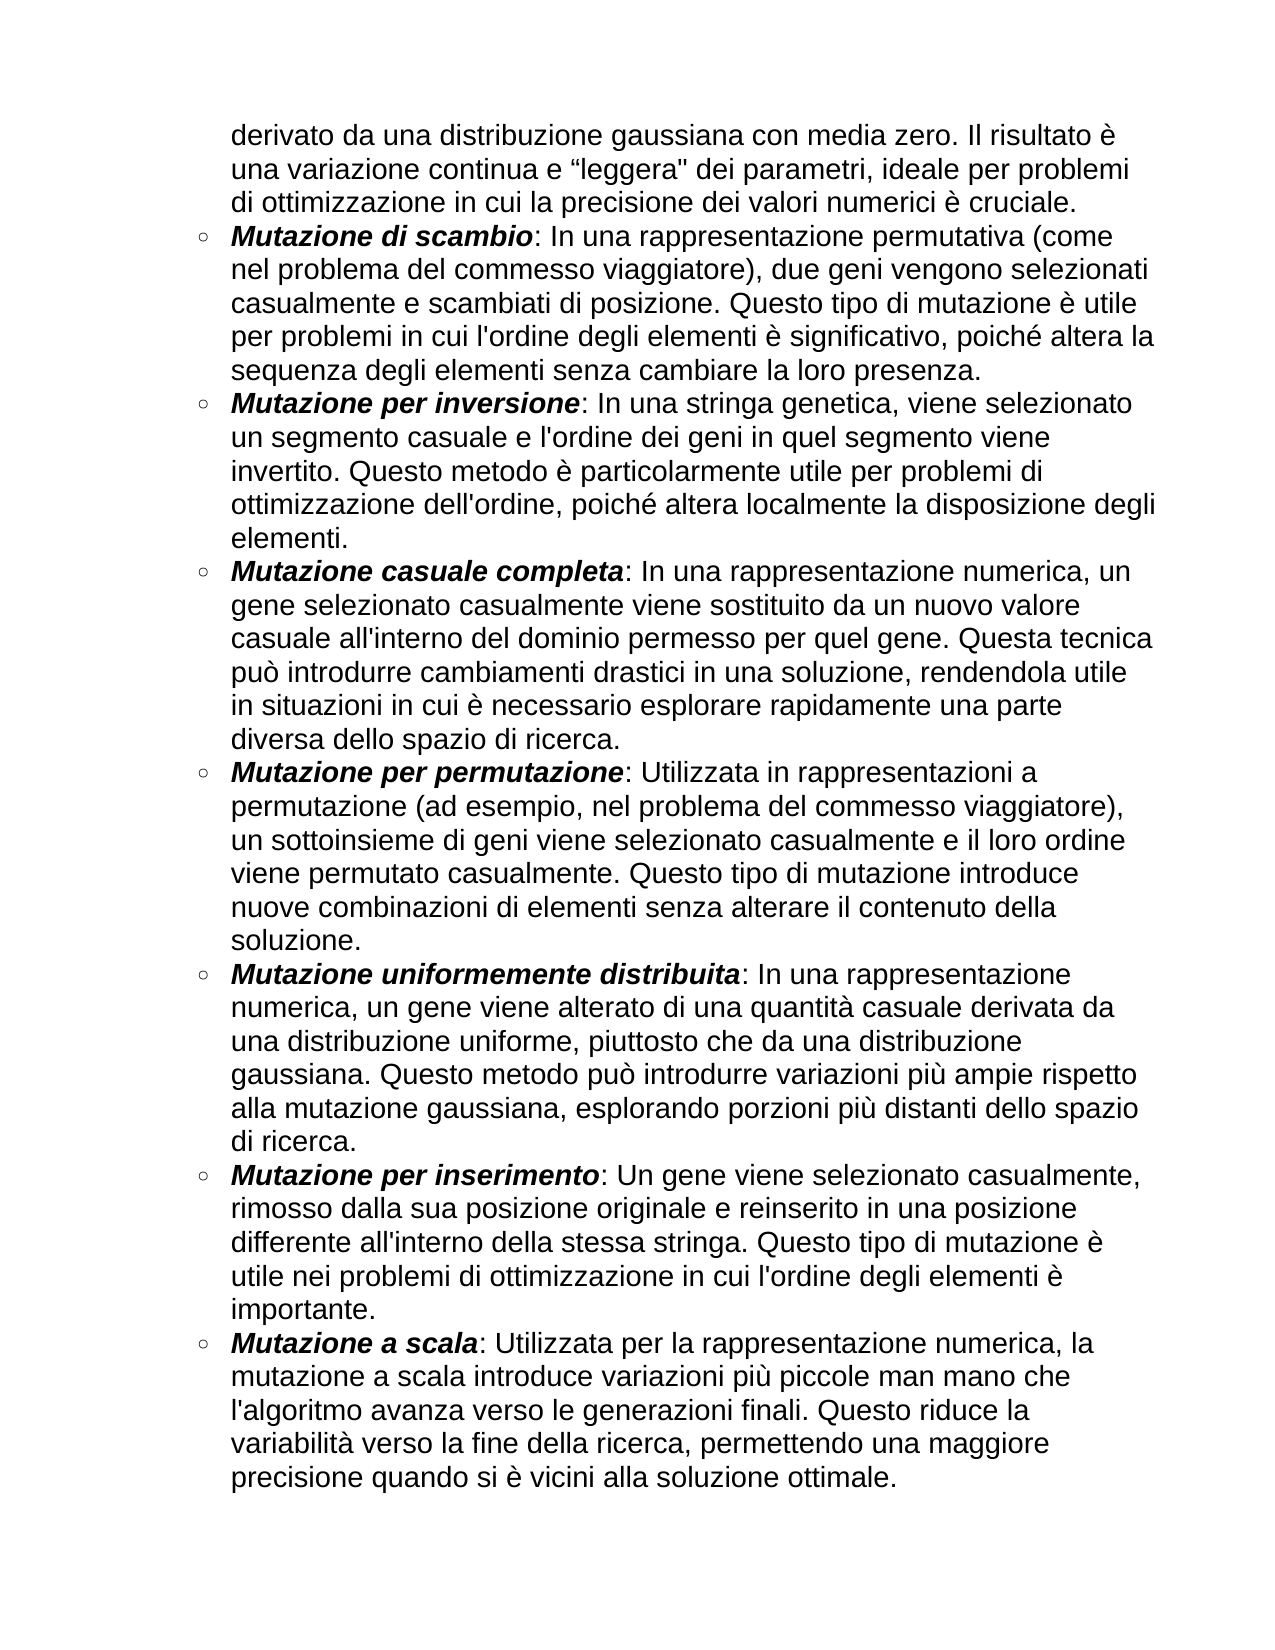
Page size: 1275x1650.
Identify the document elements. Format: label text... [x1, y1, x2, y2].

list Mutazione per inversione: In una stringa genetica, viene selezionato un segmento casuale e l'ordine dei geni in quel segmento viene invertito. Questo metodo è particolarmente utile per problemi di ottimizzazione dell'ordine, poiché altera localmente la disposizione degli elementi. [193, 386, 1157, 554]
list Mutazione di scambio: In una rappresentazione permutativa (come nel problema del commesso viaggiatore), due geni vengono selezionati casualmente e scambiati di posizione. Questo tipo di mutazione è utile per problemi in cui l'ordine degli elementi è significativo, poiché altera la sequenza degli elementi senza cambiare la loro presenza. [193, 219, 1157, 386]
list derivato da una distribuzione gaussiana con media zero. Il risultato è una variazione continua e “leggera" dei parametri, ideale per problemi di ottimizzazione in cui la precisione dei valori numerici è cruciale. [193, 118, 1157, 219]
list Mutazione casuale completa: In una rappresentazione numerica, un gene selezionato casualmente viene sostituito da un nuovo valore casuale all'interno del dominio permesso per quel gene. Questa tecnica può introdurre cambiamenti drastici in una soluzione, rendendola utile in situazioni in cui è necessario esplorare rapidamente una parte diversa dello spazio di ricerca. [193, 554, 1157, 755]
list Mutazione per permutazione: Utilizzata in rappresentazioni a permutazione (ad esempio, nel problema del commesso viaggiatore), un sottoinsieme di geni viene selezionato casualmente e il loro ordine viene permutato casualmente. Questo tipo di mutazione introduce nuove combinazioni di elementi senza alterare il contenuto della soluzione. [193, 755, 1157, 957]
list Mutazione per inserimento: Un gene viene selezionato casualmente, rimosso dalla sua posizione originale e reinserito in una posizione differente all'interno della stessa stringa. Questo tipo di mutazione è utile nei problemi di ottimizzazione in cui l'ordine degli elementi è importante. [193, 1158, 1157, 1326]
list Mutazione a scala: Utilizzata per la rappresentazione numerica, la mutazione a scala introduce variazioni più piccole man mano che l'algoritmo avanza verso le generazioni finali. Questo riduce la variabilità verso la fine della ricerca, permettendo una maggiore precisione quando si è vicini alla soluzione ottimale. [193, 1326, 1157, 1493]
list Mutazione uniformemente distribuita: In una rappresentazione numerica, un gene viene alterato di una quantità casuale derivata da una distribuzione uniforme, piuttosto che da una distribuzione gaussiana. Questo metodo può introdurre variazioni più ampie rispetto alla mutazione gaussiana, esplorando porzioni più distanti dello spazio di ricerca. [193, 957, 1157, 1158]
